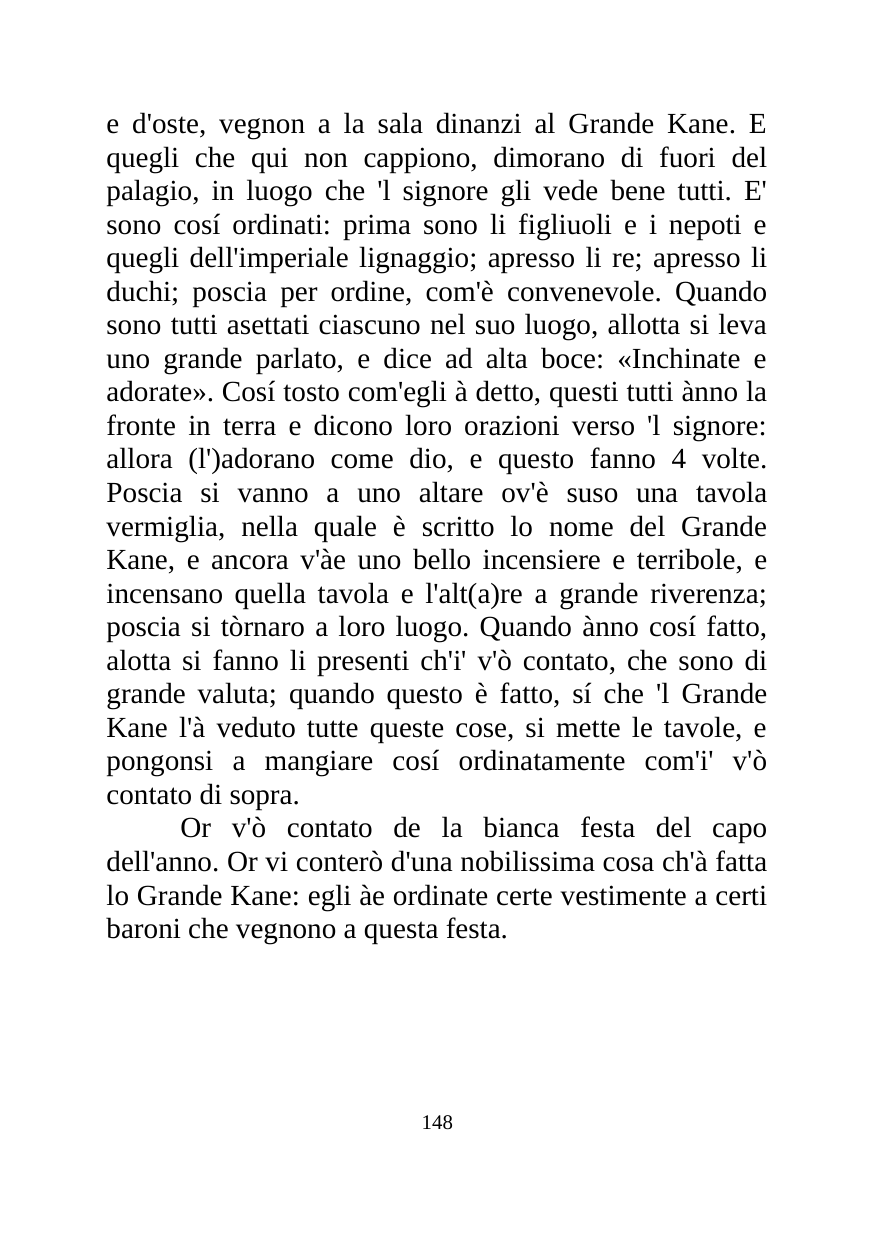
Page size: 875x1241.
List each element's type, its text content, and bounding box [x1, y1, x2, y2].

text e d'oste, vegnon a la sala dinanzi al Grande Kane. E quegli che qui non cappiono, dimorano di fuori del palagio, in luogo che 'l signore gli vede bene tutti. E' sono cosí ordinati: prima sono li figliuoli e i nepoti e quegli dell'imperiale lignaggio; apresso li re; apresso li duchi; poscia per ordine, com'è convenevole. Quando sono tutti asettati ciascuno nel suo luogo, allotta si leva uno grande parlato, e dice ad alta boce: «Inchinate e adorate». Cosí tosto com'egli à detto, questi tutti ànno la fronte in terra e dicono loro orazioni verso 'l signore: allora (l')adorano come dio, e questo fanno 4 volte. Poscia si vanno a uno altare ov'è suso una tavola vermiglia, nella quale è scritto lo nome del Grande Kane, e ancora v'àe uno bello incensiere e terribole, e incensano quella tavola e l'alt(a)re a grande riverenza; poscia si tòrnaro a loro luogo. Quando ànno cosí fatto, alotta si fanno li presenti ch'i' v'ò contato, che sono di grande valuta; quando questo è fatto, sí che 'l Grande Kane l'à veduto tutte queste cose, si mette le tavole, e pongonsi a mangiare cosí ordinatamente com'i' v'ò contato di sopra. [106, 106, 768, 811]
text Or v'ò contato de la bianca festa del capo dell'anno. Or vi conterò d'una nobilissima cosa ch'à fatta lo Grande Kane: egli àe ordinate certe vestimente a certi baroni che vegnono a questa festa. [106, 811, 768, 945]
